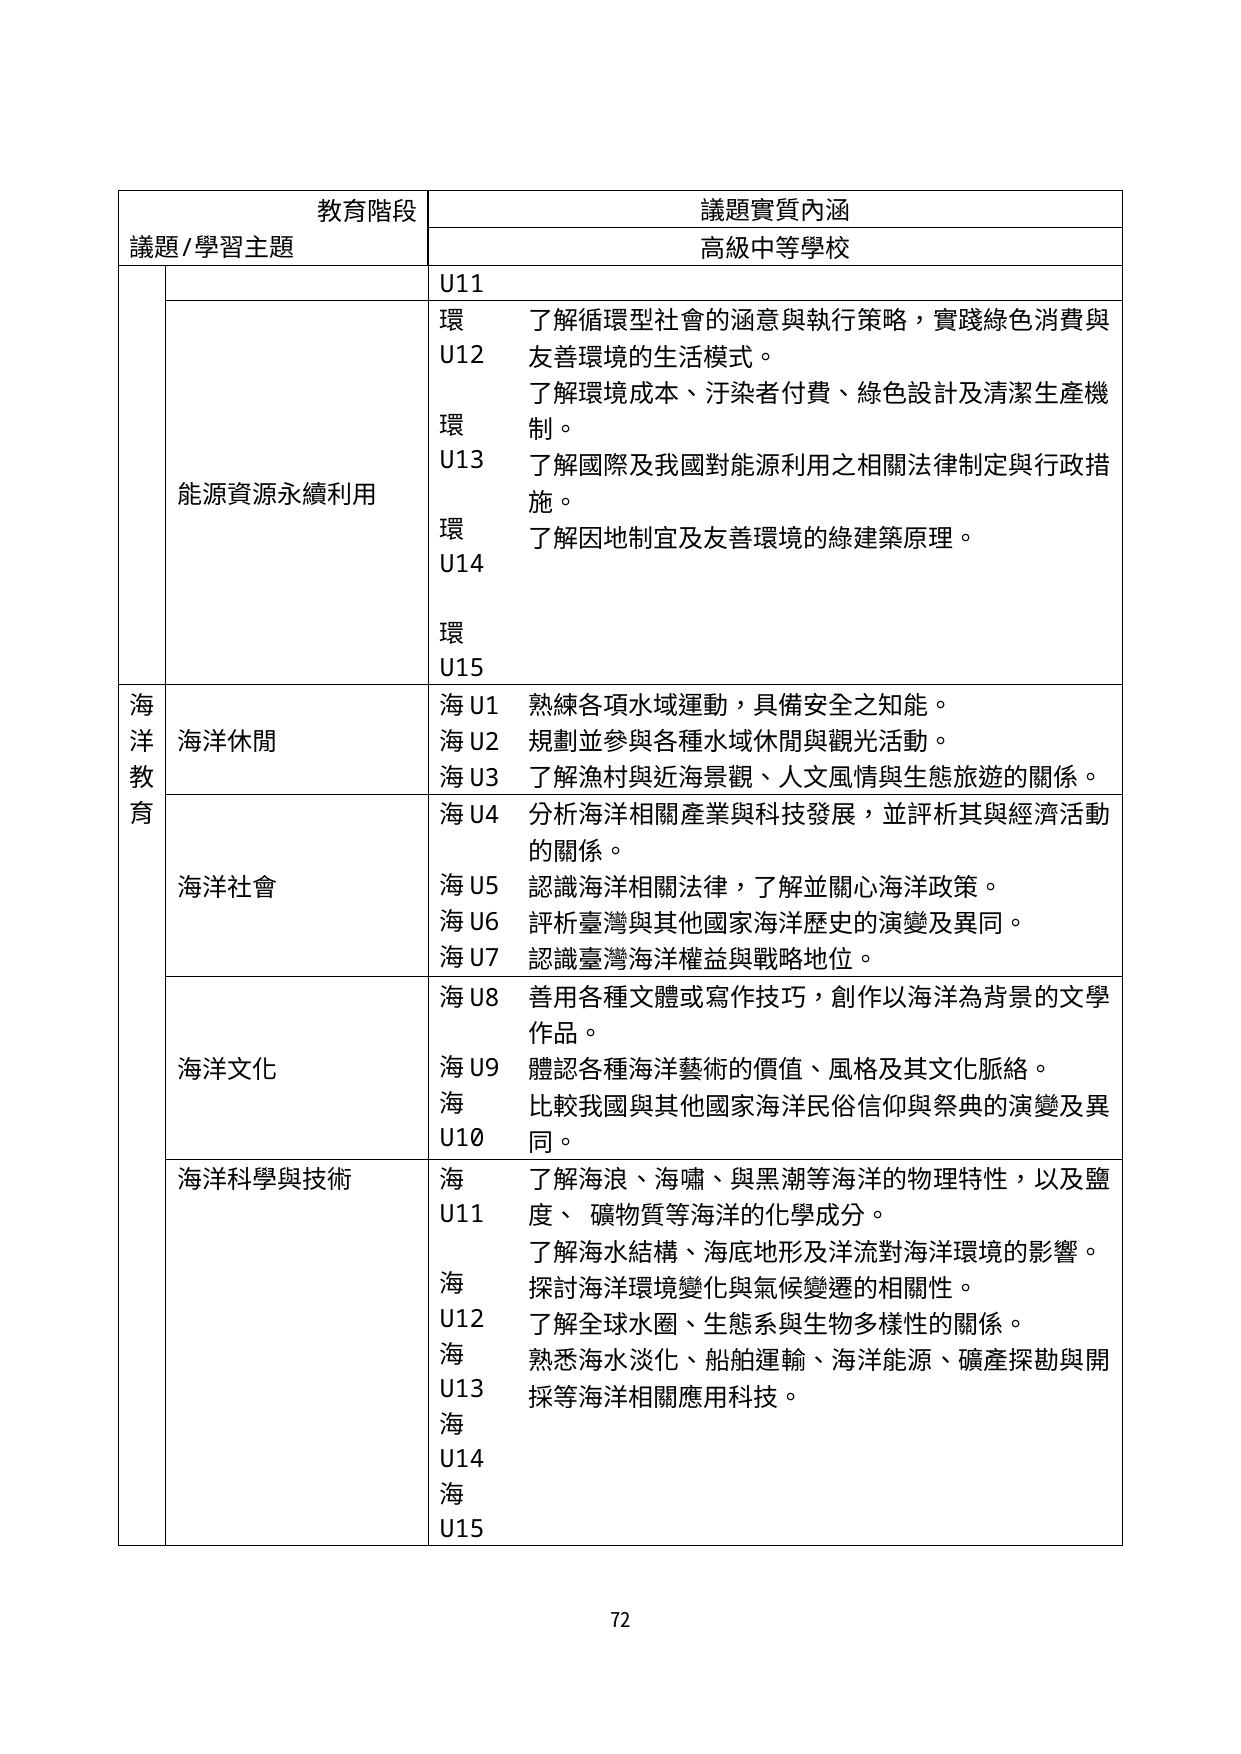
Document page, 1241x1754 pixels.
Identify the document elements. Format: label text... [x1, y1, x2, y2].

table_cell 分析海洋相關產業與科技發展，並評析其與經濟活動的關係。 認識海洋相關法律，了解並關心海洋政策。 評析臺灣與其他國家海洋歷史的演變及異同。 認識臺灣海洋權益與戰略地位。 [517, 795, 1122, 976]
table_cell 海洋文化 [166, 977, 428, 1158]
table_cell 海U11 海U12 海U13 海U14 海U15 [429, 1160, 517, 1545]
table_cell 海洋休閒 [166, 685, 428, 794]
table_cell 海U1 海U2 海U3 [429, 685, 517, 794]
table_cell 善用各種文體或寫作技巧，創作以海洋為背景的文學作品。 體認各種海洋藝術的價值、風格及其文化脈絡。 比較我國與其他國家海洋民俗信仰與祭典的演變及異同。 [517, 977, 1122, 1158]
table_header 教育階段 議題/學習主題 [119, 191, 427, 264]
table_cell 熟練各項水域運動，具備安全之知能。 規劃並參與各種水域休閒與觀光活動。 了解漁村與近海景觀、人文風情與生態旅遊的關係。 [517, 685, 1122, 794]
table_cell 海U8 海U9 海U10 [429, 977, 517, 1158]
table_header 議題實質內涵 [429, 191, 1122, 227]
table_cell 高級中等學校 [429, 228, 1122, 264]
table_cell 了解海浪、海嘯、與黑潮等海洋的物理特性，以及鹽度、 礦物質等海洋的化學成分。 了解海水結構、海底地形及洋流對海洋環境的影響。 探討海洋環境變化與氣候變遷的相關性。 了解全球水圈、生態系與生物多樣性的關係。 熟悉海水淡化、船舶運輸、海洋能源、礦產探勘與開採等海洋相關應用科技。 [517, 1160, 1122, 1545]
table_cell 海洋科學與技術 [166, 1160, 428, 1545]
table_cell 了解循環型社會的涵意與執行策略，實踐綠色消費與友善環境的生活模式。 了解環境成本、汙染者付費、綠色設計及清潔生產機制。 了解國際及我國對能源利用之相關法律制定與行政措施。 了解因地制宜及友善環境的綠建築原理。 [517, 301, 1122, 684]
table_cell 海洋社會 [166, 795, 428, 976]
table_cell 能源資源永續利用 [166, 301, 428, 684]
table_cell [119, 266, 165, 684]
table_cell [517, 266, 1122, 300]
table_cell [166, 266, 428, 300]
table_cell U11 [429, 266, 517, 300]
table_cell 海洋教育 [119, 685, 165, 1545]
table_cell 環U12 環U13 環U14 環U15 [429, 301, 517, 684]
table_cell 海U4 海U5 海U6 海U7 [429, 795, 517, 976]
